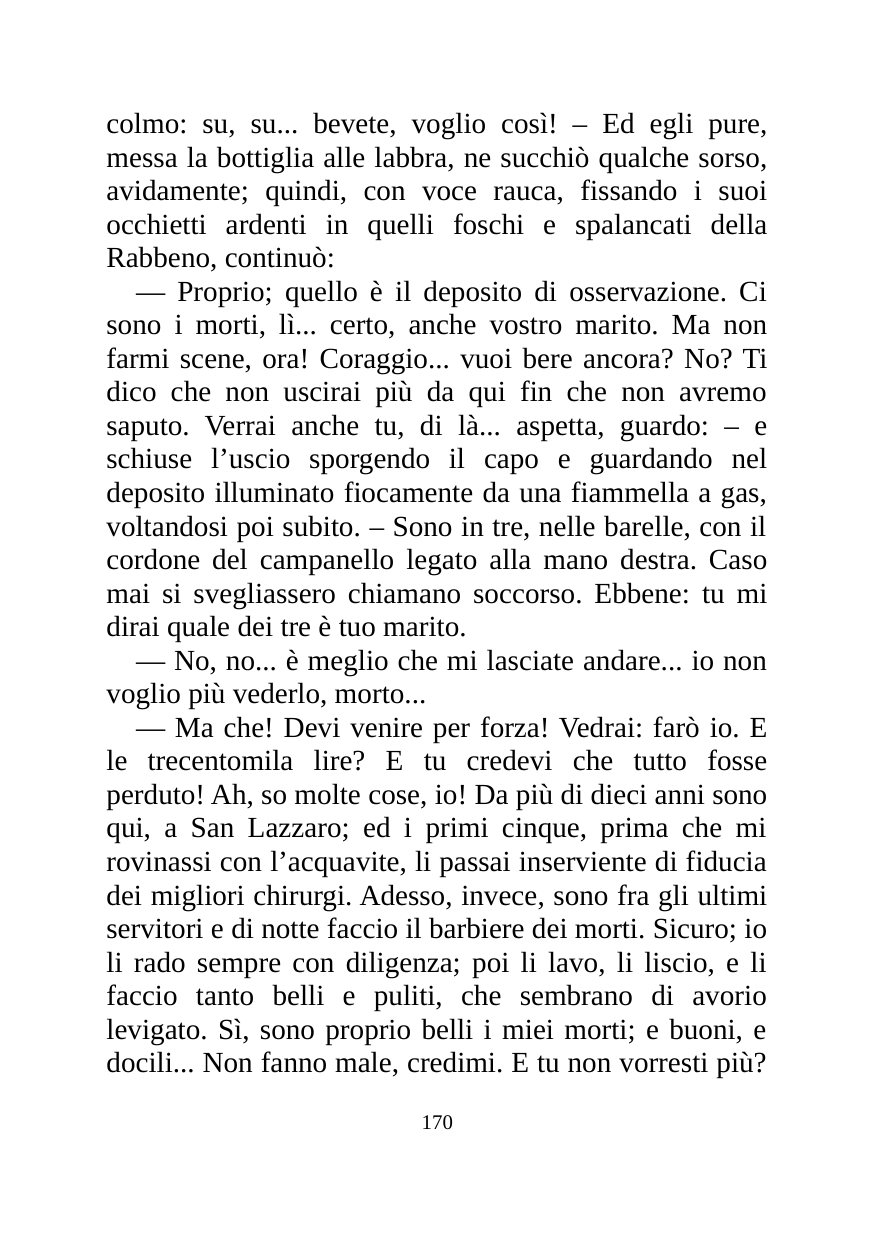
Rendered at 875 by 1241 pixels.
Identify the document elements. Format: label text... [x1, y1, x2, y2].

text colmo: su, su... bevete, voglio così! – Ed egli pure, messa la bottiglia alle labbra, ne succhiò qualche sorso, avidamente; quindi, con voce rauca, fissando i suoi occhietti ardenti in quelli foschi e spalancati della Rabbeno, continuò: [106, 106, 768, 274]
text — No, no... è meglio che mi lasciate andare... io non voglio più vederlo, morto... [106, 643, 768, 710]
text — Ma che! Devi venire per forza! Vedrai: farò io. E le trecentomila lire? E tu credevi che tutto fosse perduto! Ah, so molte cose, io! Da più di dieci anni sono qui, a San Lazzaro; ed i primi cinque, prima che mi rovinassi con l’acquavite, li passai inserviente di fiducia dei migliori chirurgi. Adesso, invece, sono fra gli ultimi servitori e di notte faccio il barbiere dei morti. Sicuro; io li rado sempre con diligenza; poi li lavo, li liscio, e li faccio tanto belli e puliti, che sembrano di avorio levigato. Sì, sono proprio belli i miei morti; e buoni, e docili... Non fanno male, credimi. E tu non vorresti più? [106, 710, 768, 1079]
text — Proprio; quello è il deposito di osservazione. Ci sono i morti, lì... certo, anche vostro marito. Ma non farmi scene, ora! Coraggio... vuoi bere ancora? No? Ti dico che non uscirai più da qui fin che non avremo saputo. Verrai anche tu, di là... aspetta, guardo: – e schiuse l’uscio sporgendo il capo e guardando nel deposito illuminato fiocamente da una fiammella a gas, voltandosi poi subito. – Sono in tre, nelle barelle, con il cordone del campanello legato alla mano destra. Caso mai si svegliassero chiamano soccorso. Ebbene: tu mi dirai quale dei tre è tuo marito. [106, 274, 768, 643]
